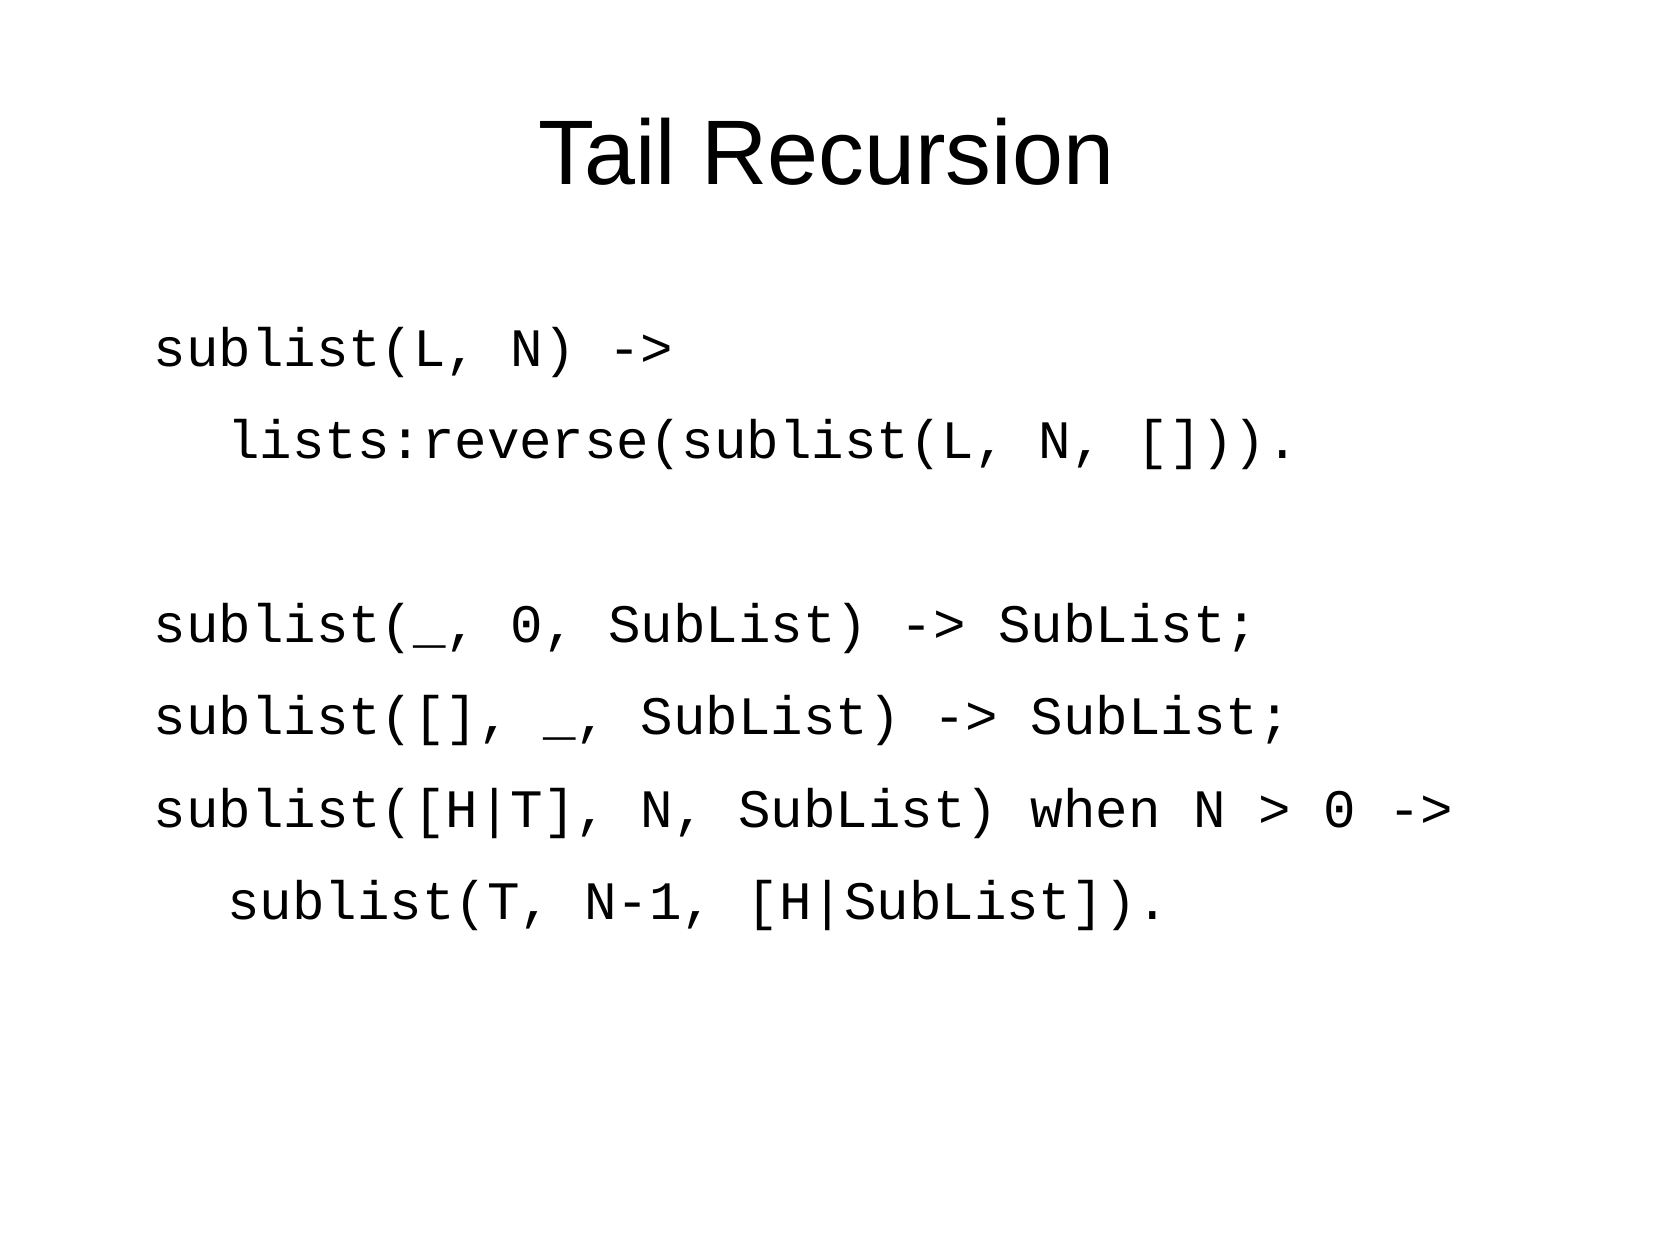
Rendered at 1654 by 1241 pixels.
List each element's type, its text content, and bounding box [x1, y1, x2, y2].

list sublist(L, N) -> lists:reverse(sublist(L, N, [])). sublist(_, 0, SubList) -> SubList; sublist([], _, SubList) -> SubList; sublist([H|T], N, SubList) when N > 0 -> sublist(T, N-1, [H|SubList]). [82, 290, 1571, 1010]
title Tail Recursion [82, 49, 1571, 257]
